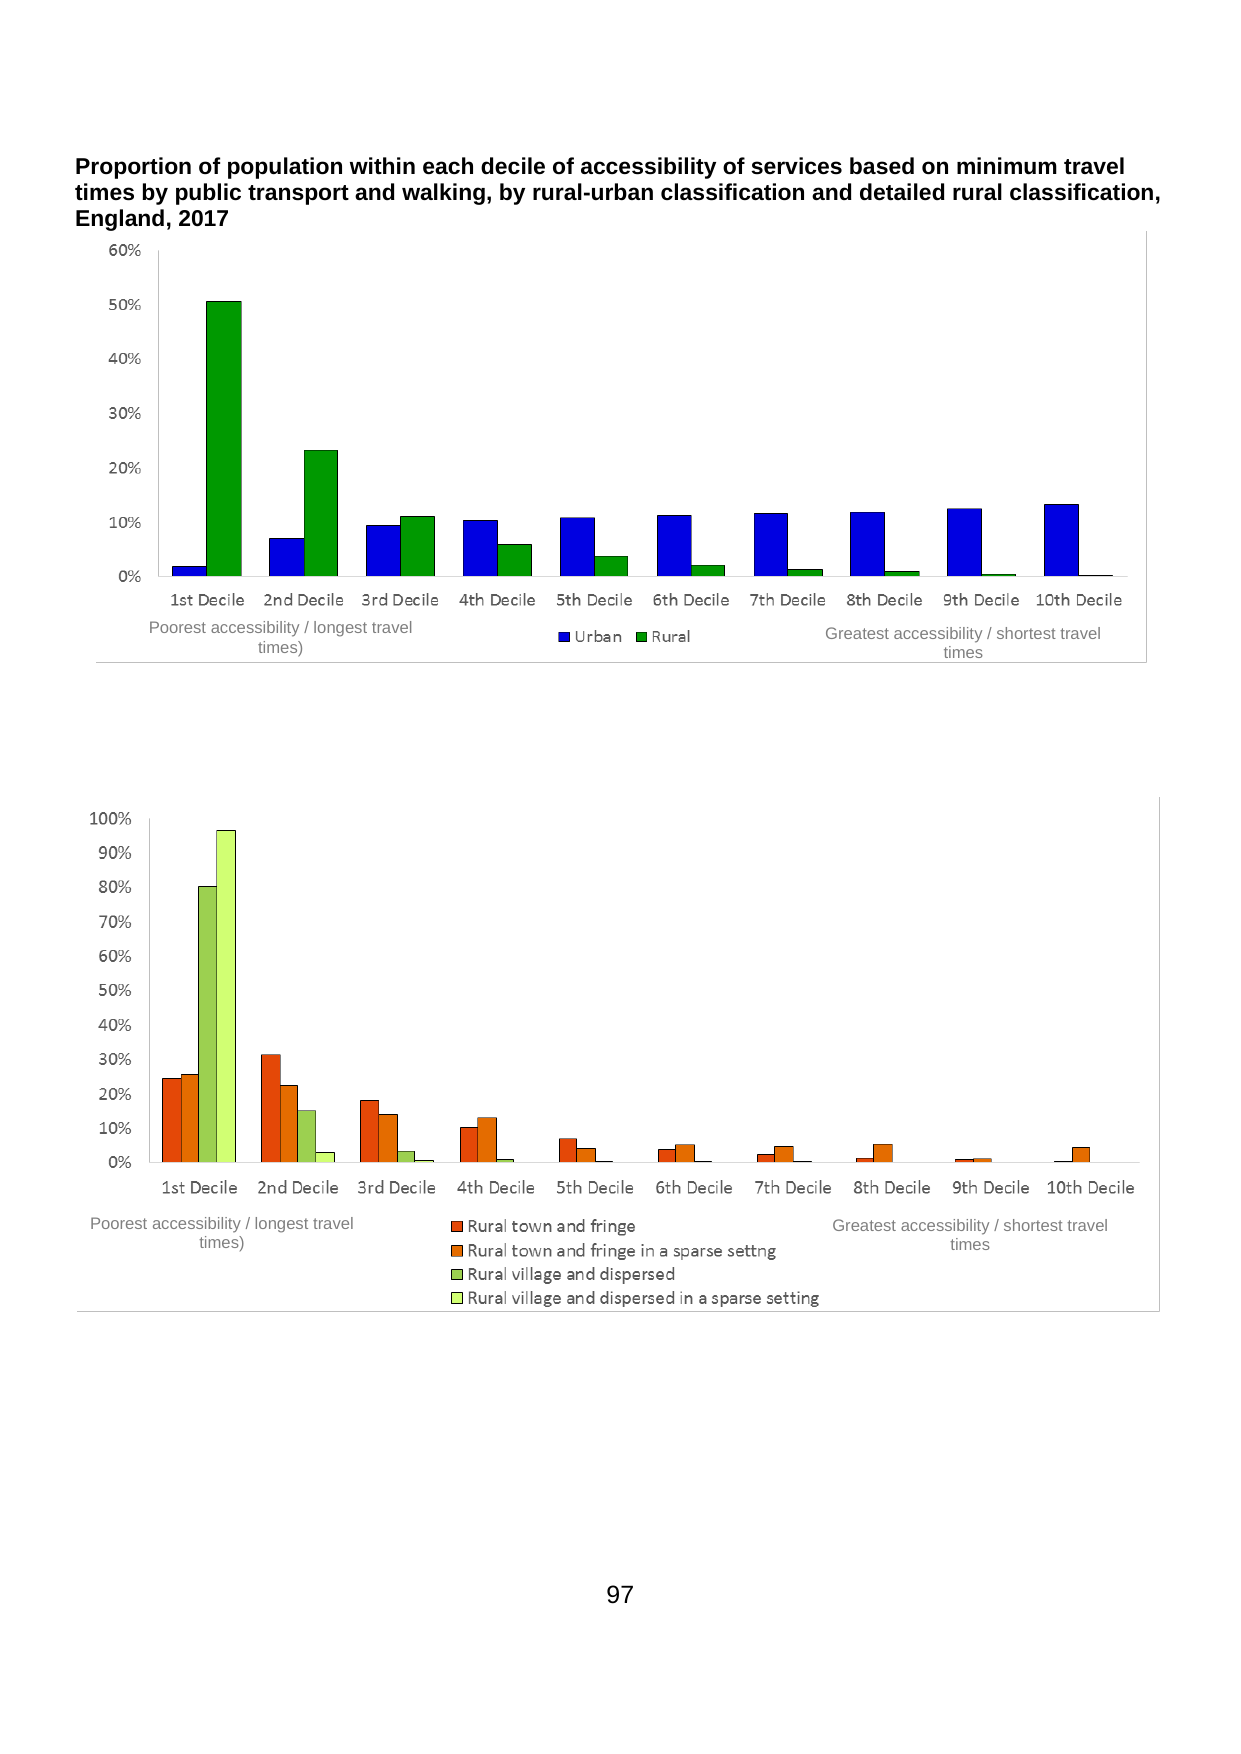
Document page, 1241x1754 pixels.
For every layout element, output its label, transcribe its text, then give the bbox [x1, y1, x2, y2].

text Proportion of population within each decile of accessibility of services based on minimum travel times by public transport and walking, by rural-urban classification and detailed rural classification, England, 2017 [75, 153, 1165, 232]
